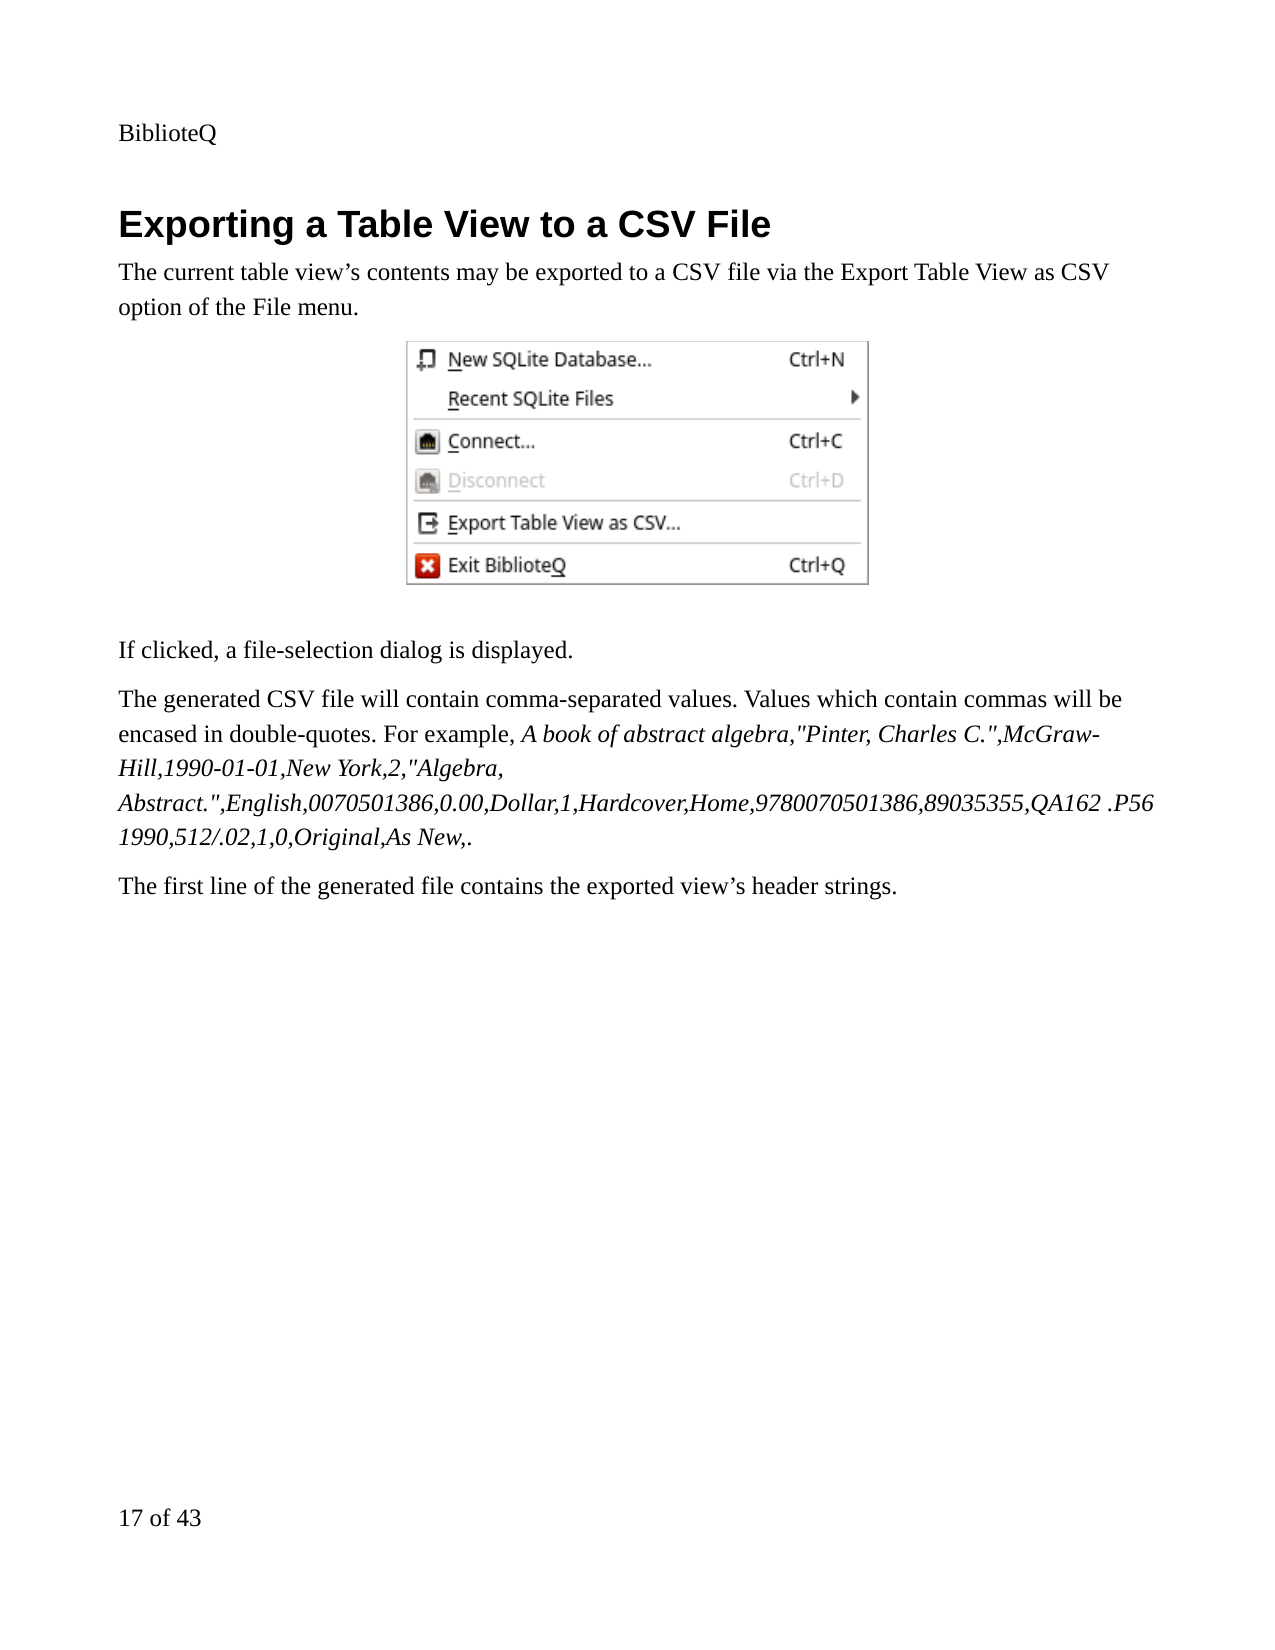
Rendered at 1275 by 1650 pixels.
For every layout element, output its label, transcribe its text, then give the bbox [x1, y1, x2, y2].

picture [406, 341, 869, 585]
text The first line of the generated file contains the exported view’s header strings. [118, 871, 1157, 900]
text If clicked, a file-selection dialog is displayed. [118, 635, 1157, 664]
text The generated CSV file will contain comma-separated values. Values which contain commas will be encased in double-quotes. For example, A book of abstract algebra,"Pinter, Charles C.",McGraw-Hill,1990-01-01,New York,2,"Algebra, Abstract.",English,0070501386,0.00,Dollar,1,Hardcover,Home,9780070501386,89035355,QA162 .P56 1990,512/.02,1,0,Original,As New,. [118, 684, 1157, 851]
subtitle Exporting a Table View to a CSV File [118, 201, 1157, 245]
text The current table view’s contents may be exported to a CSV file via the Export Table View as CSV option of the File menu. [118, 257, 1157, 321]
